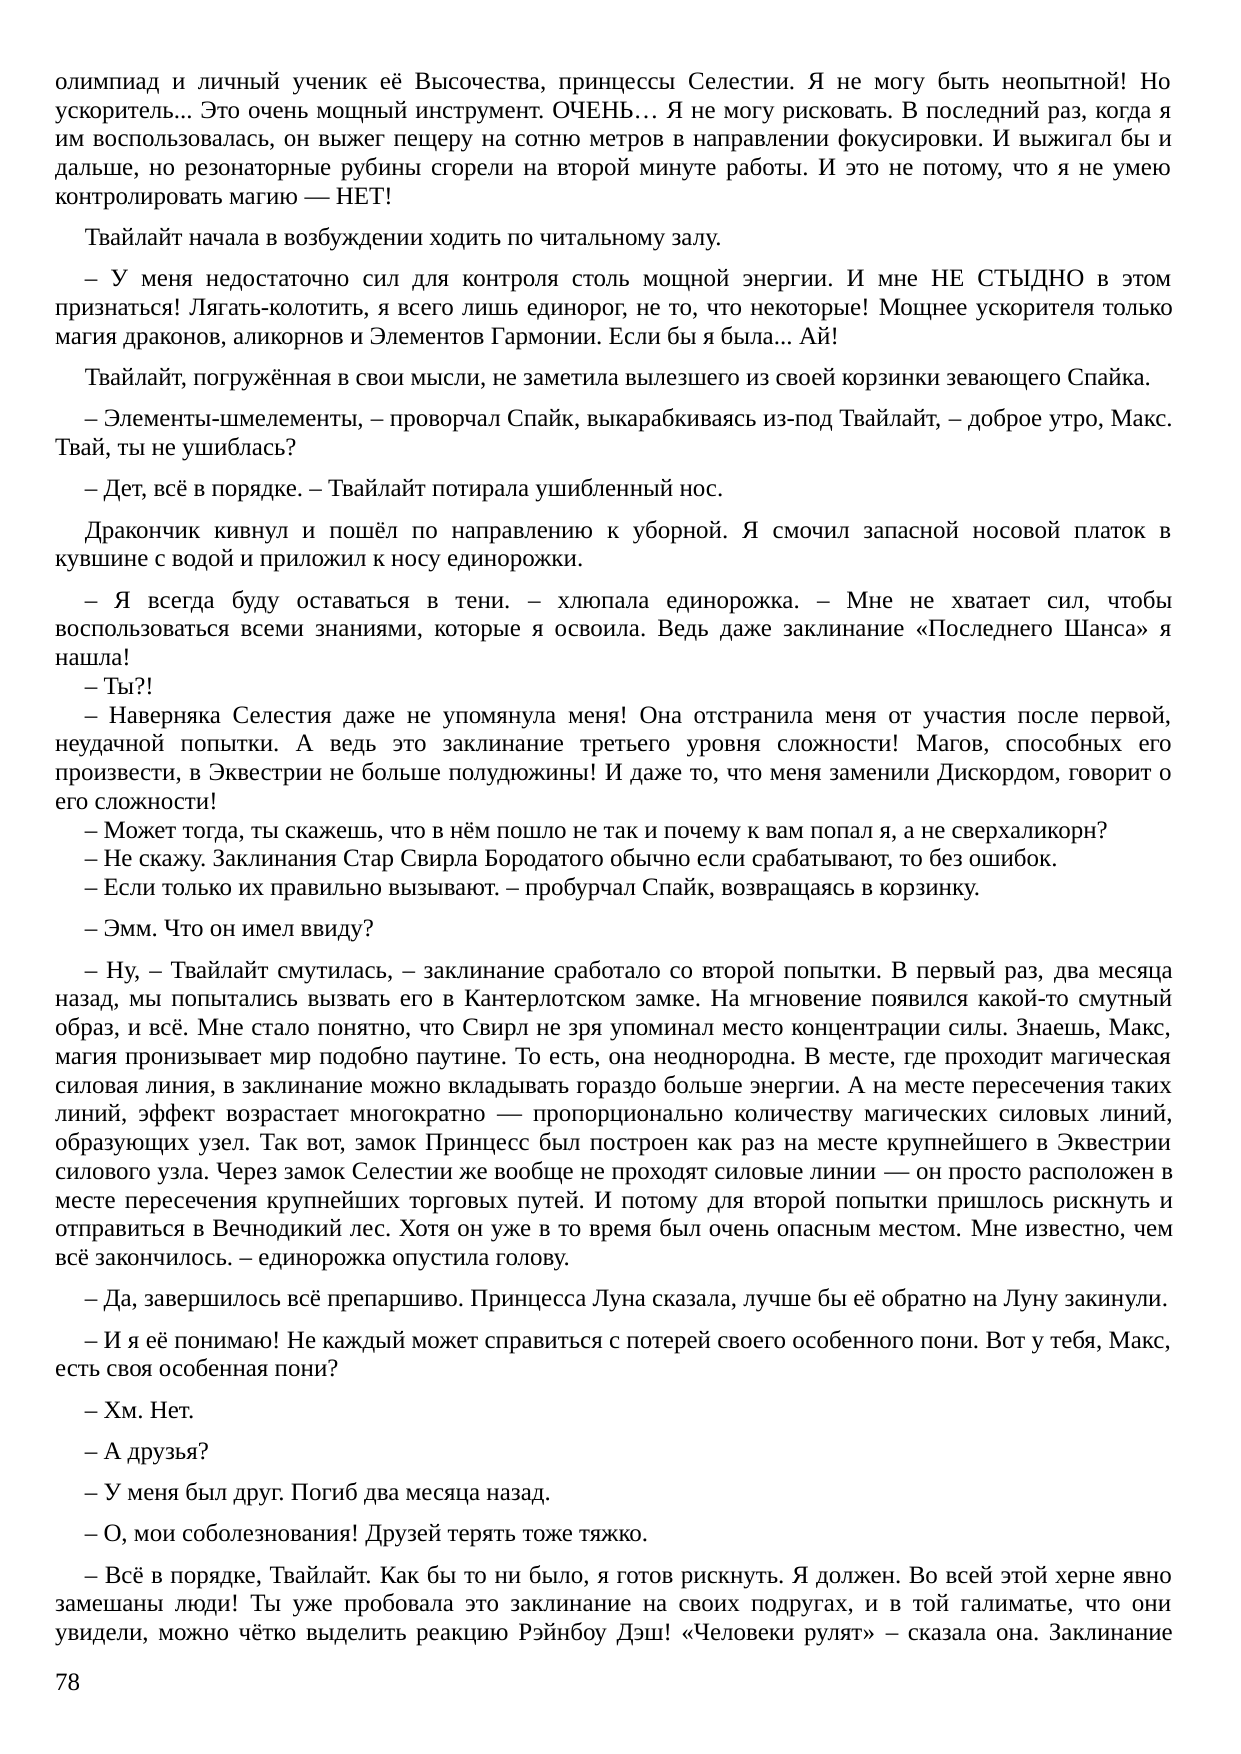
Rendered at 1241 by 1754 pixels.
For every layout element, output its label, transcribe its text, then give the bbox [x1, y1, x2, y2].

text – Хм. Нет. [55, 1395, 1173, 1423]
text – Наверняка Селестия даже не упомянула меня! Она отстранила меня от участия после первой, неудачной попытки. А ведь это заклинание третьего уровня сложности! Магов, способных его произвести, в Эквестрии не больше полудюжины! И даже то, что меня заменили Дискордом, говорит о его сложности! [55, 700, 1173, 815]
text – И я её понимаю! Не каждый может справиться с потерей своего особенного пони. Вот у тебя, Макс, есть своя особенная пони? [55, 1325, 1173, 1382]
text – А друзья? [55, 1436, 1173, 1465]
text – Не скажу. Заклинания Стар Свирла Бородатого обычно если срабатывают, то без ошибок. [55, 843, 1173, 872]
text – Если только их правильно вызывают. – пробурчал Спайк, возвращаясь в корзинку. [55, 872, 1173, 901]
text Твайлайт, погружённая в свои мысли, не заметила вылезшего из своей корзинки зевающего Спайка. [55, 362, 1173, 391]
text – Всё в порядке, Твайлайт. Как бы то ни было, я готов рискнуть. Я должен. Во всей этой херне явно замешаны люди! Ты уже пробовала это заклинание на своих подругах, и в той галиматье, что они увидели, можно чётко выделить реакцию Рэйнбоу Дэш! «Человеки рулят» – сказала она. Заклинание [55, 1560, 1173, 1646]
text Дракончик кивнул и пошёл по направлению к уборной. Я смочил запасной носовой платок в кувшине с водой и приложил к носу единорожки. [55, 515, 1173, 572]
text – У меня недостаточно сил для контроля столь мощной энергии. И мне НЕ СТЫДНО в этом признаться! Лягать-колотить, я всего лишь единорог, не то, что некоторые! Мощнее ускорителя только магия драконов, аликорнов и Элементов Гармонии. Если бы я была... Ай! [55, 263, 1173, 350]
text – Дет, всё в порядке. – Твайлайт потирала ушибленный нос. [55, 473, 1173, 502]
text – Эмм. Что он имел ввиду? [55, 913, 1173, 942]
text – Ну, – Твайлайт смутилась, – заклинание сработало со второй попытки. В первый раз, два месяца назад, мы попытались вызвать его в Кантерлотском замке. На мгновение появился какой-то смутный образ, и всё. Мне стало понятно, что Свирл не зря упоминал место концентрации силы. Знаешь, Макс, магия пронизывает мир подобно паутине. То есть, она неоднородна. В месте, где проходит магическая силовая линия, в заклинание можно вкладывать гораздо больше энергии. А на месте пересечения таких линий, эффект возрастает многократно — пропорционально количеству магических силовых линий, образующих узел. Так вот, замок Принцесс был построен как раз на месте крупнейшего в Эквестрии силового узла. Через замок Селестии же вообще не проходят силовые линии — он просто расположен в месте пересечения крупнейших торговых путей. И потому для второй попытки пришлось рискнуть и отправиться в Вечнодикий лес. Хотя он уже в то время был очень опасным местом. Мне известно, чем всё закончилось. – единорожка опустила голову. [55, 955, 1173, 1271]
text – У меня был друг. Погиб два месяца назад. [55, 1477, 1173, 1506]
text – Я всегда буду оставаться в тени. – хлюпала единорожка. – Мне не хватает сил, чтобы воспользоваться всеми знаниями, которые я освоила. Ведь даже заклинание «Последнего Шанса» я нашла! [55, 585, 1173, 671]
text – О, мои соболезнования! Друзей терять тоже тяжко. [55, 1518, 1173, 1547]
text – Может тогда, ты скажешь, что в нём пошло не так и почему к вам попал я, а не сверхаликорн? [55, 815, 1173, 843]
text олимпиад и личный ученик её Высочества, принцессы Селестии. Я не могу быть неопытной! Но ускоритель... Это очень мощный инструмент. ОЧЕНЬ… Я не могу рисковать. В последний раз, когда я им воспользовалась, он выжег пещеру на сотню метров в направлении фокусировки. И выжигал бы и дальше, но резонаторные рубины сгорели на второй минуте работы. И это не потому, что я не умею контролировать магию — НЕТ! [55, 66, 1173, 210]
text – Элементы-шмелементы, – проворчал Спайк, выкарабкиваясь из-под Твайлайт, – доброе утро, Макс. Твай, ты не ушиблась? [55, 403, 1173, 461]
text Твайлайт начала в возбуждении ходить по читальному залу. [55, 222, 1173, 251]
text – Ты?! [55, 671, 1173, 700]
text – Да, завершилось всё препаршиво. Принцесса Луна сказала, лучше бы её обратно на Луну закинули. [55, 1283, 1173, 1312]
